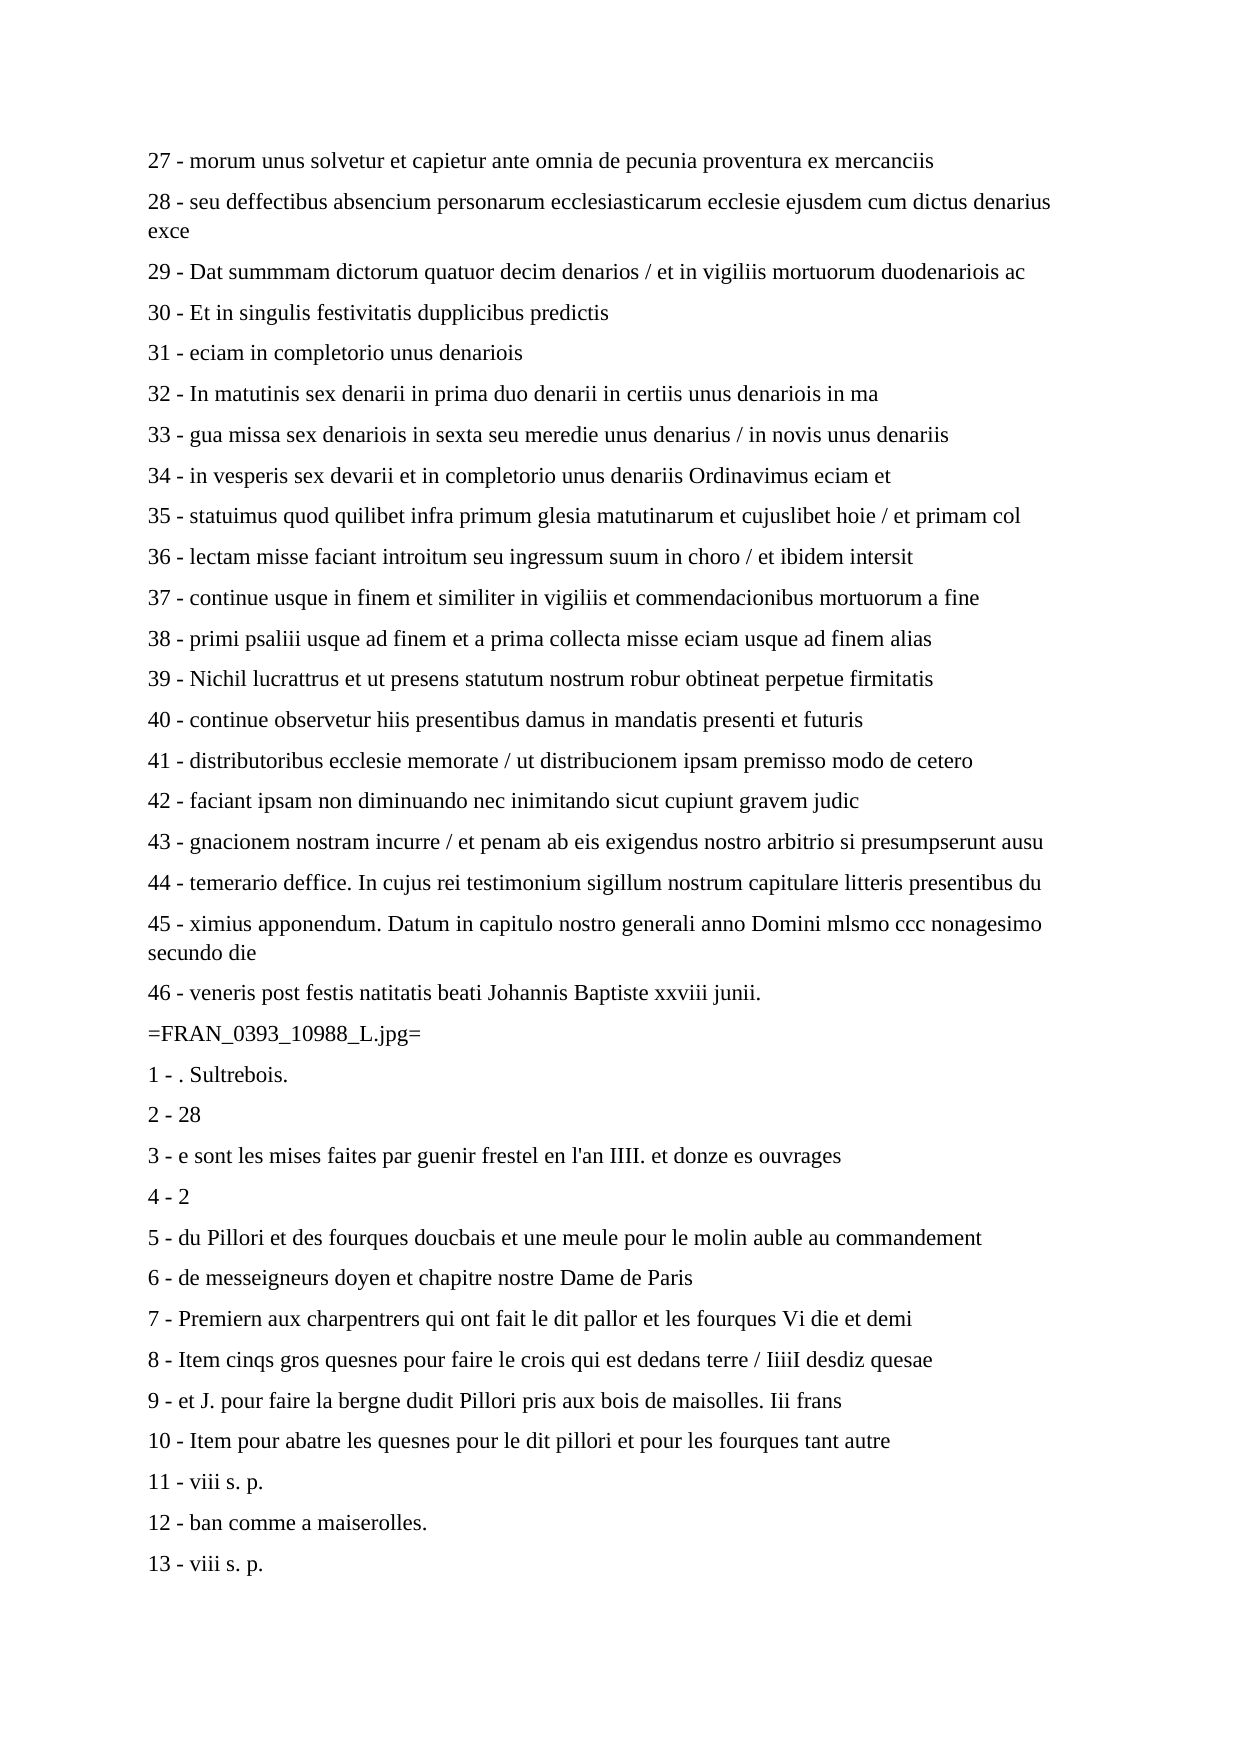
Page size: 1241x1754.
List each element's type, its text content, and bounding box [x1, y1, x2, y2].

text 34 - in vesperis sex devarii et in completorio unus denariis Ordinavimus eciam et [148, 462, 1093, 488]
text 10 - Item pour abatre les quesnes pour le dit pillori et pour les fourques tant autre [148, 1427, 1093, 1454]
text 33 - gua missa sex denariois in sexta seu meredie unus denarius / in novis unus denariis [148, 421, 1093, 447]
text 12 - ban comme a maiserolles. [148, 1509, 1093, 1535]
text 39 - Nichil lucrattrus et ut presens statutum nostrum robur obtineat perpetue firmitatis [148, 665, 1093, 692]
text 5 - du Pillori et des fourques doucbais et une meule pour le molin auble au commandement [148, 1224, 1093, 1250]
text 43 - gnacionem nostram incurre / et penam ab eis exigendus nostro arbitrio si presumpserunt ausu [148, 828, 1093, 854]
text 35 - statuimus quod quilibet infra primum glesia matutinarum et cujuslibet hoie / et primam col [148, 502, 1093, 529]
text 44 - temerario deffice. In cujus rei testimonium sigillum nostrum capitulare litteris presentibus du [148, 869, 1093, 895]
text 31 - eciam in completorio unus denariois [148, 339, 1093, 366]
text 36 - lectam misse faciant introitum seu ingressum suum in choro / et ibidem intersit [148, 543, 1093, 569]
text 27 - morum unus solvetur et capietur ante omnia de pecunia proventura ex mercanciis [148, 148, 1093, 174]
text 11 - viii s. p. [148, 1468, 1093, 1494]
text 42 - faciant ipsam non diminuando nec inimitando sicut cupiunt gravem judic [148, 787, 1093, 814]
text 9 - et J. pour faire la bergne dudit Pillori pris aux bois de maisolles. Iii frans [148, 1387, 1093, 1413]
text 7 - Premiern aux charpentrers qui ont fait le dit pallor et les fourques Vi die et demi [148, 1305, 1093, 1332]
text 40 - continue observetur hiis presentibus damus in mandatis presenti et futuris [148, 706, 1093, 732]
text 29 - Dat summmam dictorum quatuor decim denarios / et in vigiliis mortuorum duodenariois ac [148, 258, 1093, 284]
text 46 - veneris post festis natitatis beati Johannis Baptiste xxviii junii. [148, 979, 1093, 1006]
text 8 - Item cinqs gros quesnes pour faire le crois qui est dedans terre / IiiiI desdiz quesae [148, 1346, 1093, 1372]
text 28 - seu deffectibus absencium personarum ecclesiasticarum ecclesie ejusdem cum dictus denarius exce [148, 188, 1093, 244]
text 4 - 2 [148, 1183, 1093, 1209]
text 41 - distributoribus ecclesie memorate / ut distribucionem ipsam premisso modo de cetero [148, 747, 1093, 773]
text =FRAN_0393_10988_L.jpg= [148, 1020, 1093, 1046]
text 37 - continue usque in finem et similiter in vigiliis et commendacionibus mortuorum a fine [148, 584, 1093, 610]
text 1 - . Sultrebois. [148, 1061, 1093, 1087]
text 6 - de messeigneurs doyen et chapitre nostre Dame de Paris [148, 1264, 1093, 1291]
text 32 - In matutinis sex denarii in prima duo denarii in certiis unus denariois in ma [148, 380, 1093, 407]
text 13 - viii s. p. [148, 1549, 1093, 1576]
text 2 - 28 [148, 1102, 1093, 1128]
text 38 - primi psaliii usque ad finem et a prima collecta misse eciam usque ad finem alias [148, 624, 1093, 651]
text 3 - e sont les mises faites par guenir frestel en l'an IIII. et donze es ouvrages [148, 1142, 1093, 1169]
text 45 - ximius apponendum. Datum in capitulo nostro generali anno Domini mlsmo ccc nonagesimo secundo die [148, 910, 1093, 965]
text 30 - Et in singulis festivitatis dupplicibus predictis [148, 299, 1093, 325]
